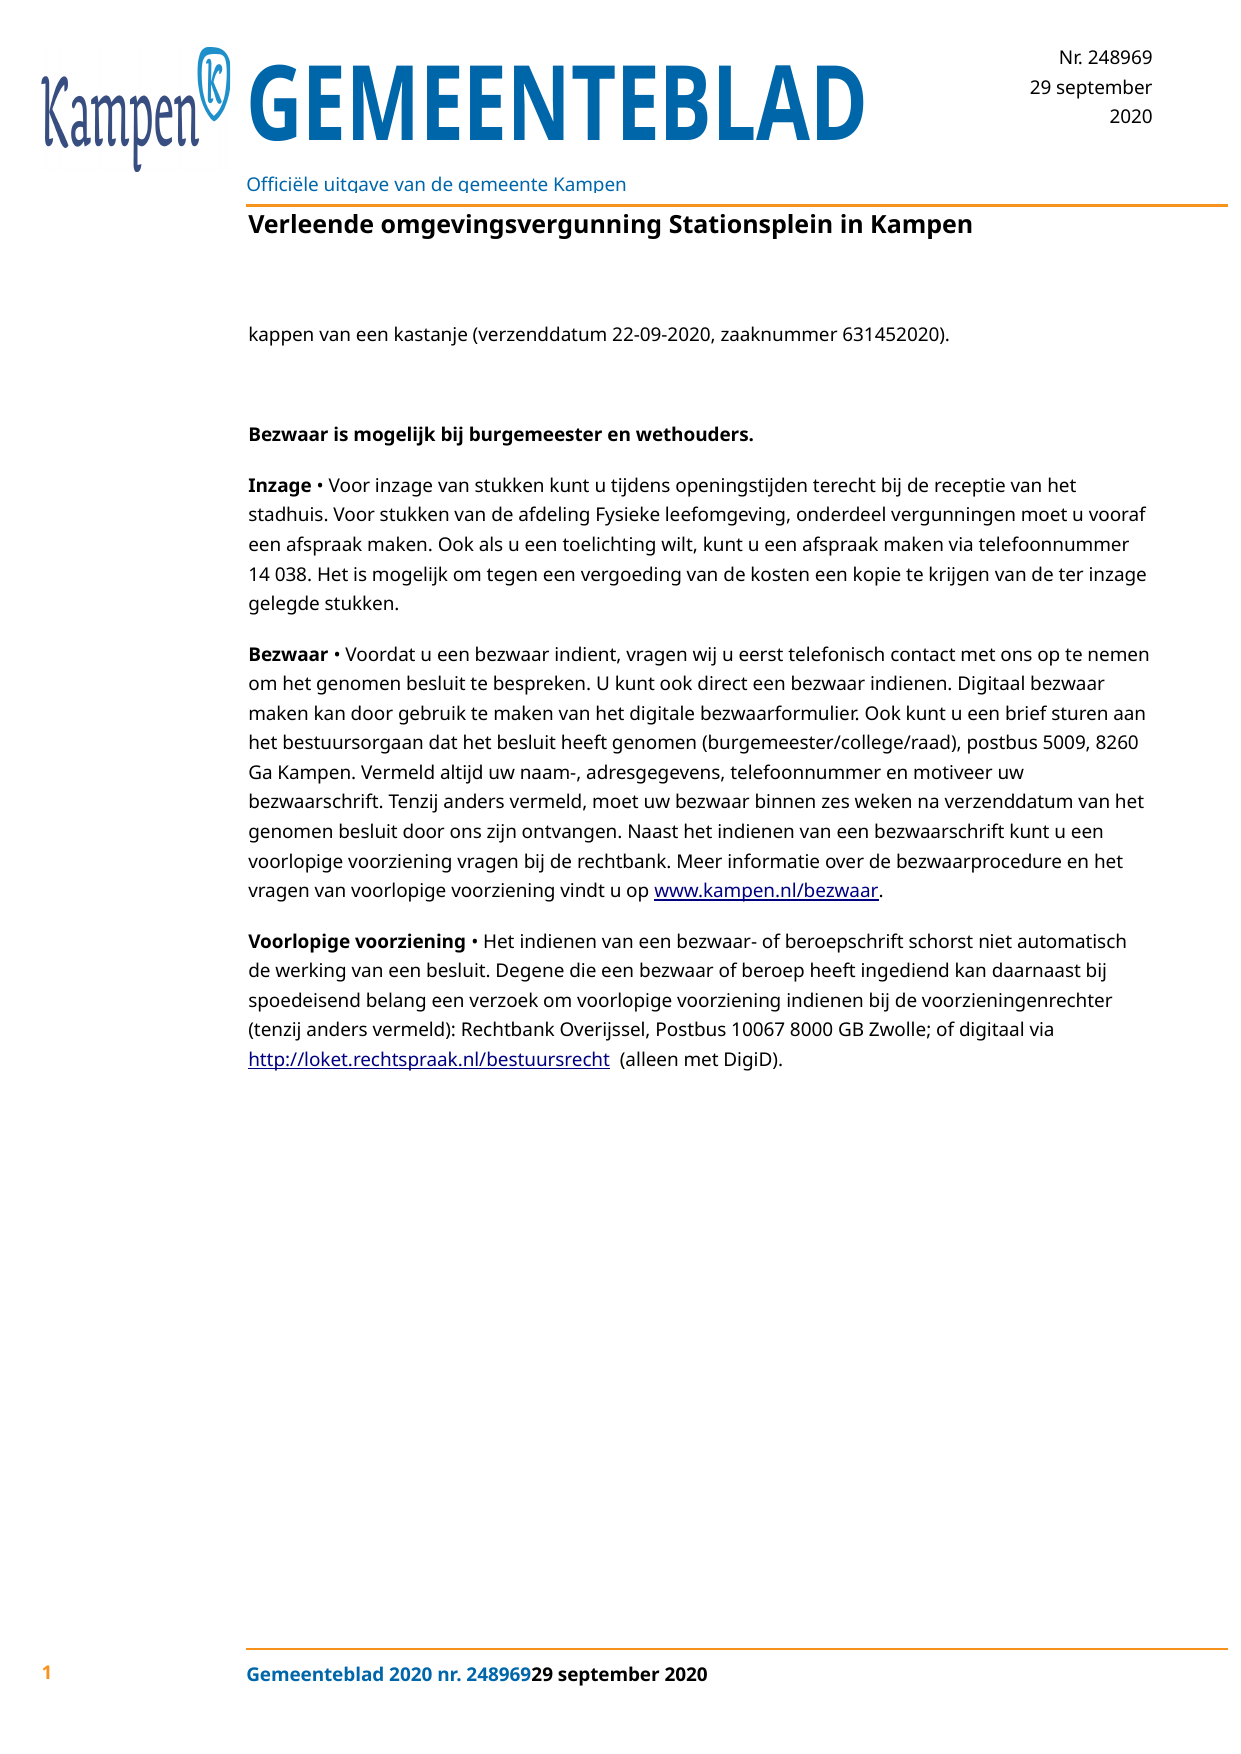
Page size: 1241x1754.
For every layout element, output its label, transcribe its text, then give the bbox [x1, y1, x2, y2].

text kappen van een kastanje (verzenddatum 22-09-2020, zaaknummer 631452020). [248, 321, 1152, 346]
text Bezwaar is mogelijk bij burgemeester en wethouders. [248, 422, 1152, 447]
text Verleende omgevingsvergunning Stationsplein in Kampen [248, 207, 1152, 241]
text Bezwaar • Voordat u een bezwaar indient, vragen wij u eerst telefonisch contact met ons op te nemen om het genomen besluit te bespreken. U kunt ook direct een bezwaar indienen. Digitaal bezwaar maken kan door gebruik te maken van het digitale bezwaarformulier. Ook kunt u een brief sturen aan het bestuursorgaan dat het besluit heeft genomen (burgemeester/college/raad), postbus 5009, 8260 Ga Kampen. Vermeld altijd uw naam-, adresgegevens, telefoonnummer en motiveer uw bezwaarschrift. Tenzij anders vermeld, moet uw bezwaar binnen zes weken na verzenddatum van het genomen besluit door ons zijn ontvangen. Naast het indienen van een bezwaarschrift kunt u een voorlopige voorziening vragen bij de rechtbank. Meer informatie over de bezwaarprocedure en het vragen van voorlopige voorziening vindt u op www.kampen.nl/bezwaar. [248, 641, 1152, 903]
picture [41, 47, 231, 172]
text Voorlopige voorziening • Het indienen van een bezwaar- of beroepschrift schorst niet automatisch de werking van een besluit. Degene die een bezwaar of beroep heeft ingediend kan daarnaast bij spoedeisend belang een verzoek om voorlopige voorziening indienen bij de voorzieningenrechter (tenzij anders vermeld): Rechtbank Overijssel, Postbus 10067 8000 GB Zwolle; of digitaal via http://loket.rechtspraak.nl/bestuursrecht (alleen met DigiD). [248, 928, 1152, 1072]
text Inzage • Voor inzage van stukken kunt u tijdens openingstijden terecht bij de receptie van het stadhuis. Voor stukken van de afdeling Fysieke leefomgeving, onderdeel vergunningen moet u vooraf een afspraak maken. Ook als u een toelichting wilt, kunt u een afspraak maken via telefoonnummer 14 038. Het is mogelijk om tegen een vergoeding van de kosten een kopie te krijgen van de ter inzage gelegde stukken. [248, 472, 1152, 616]
